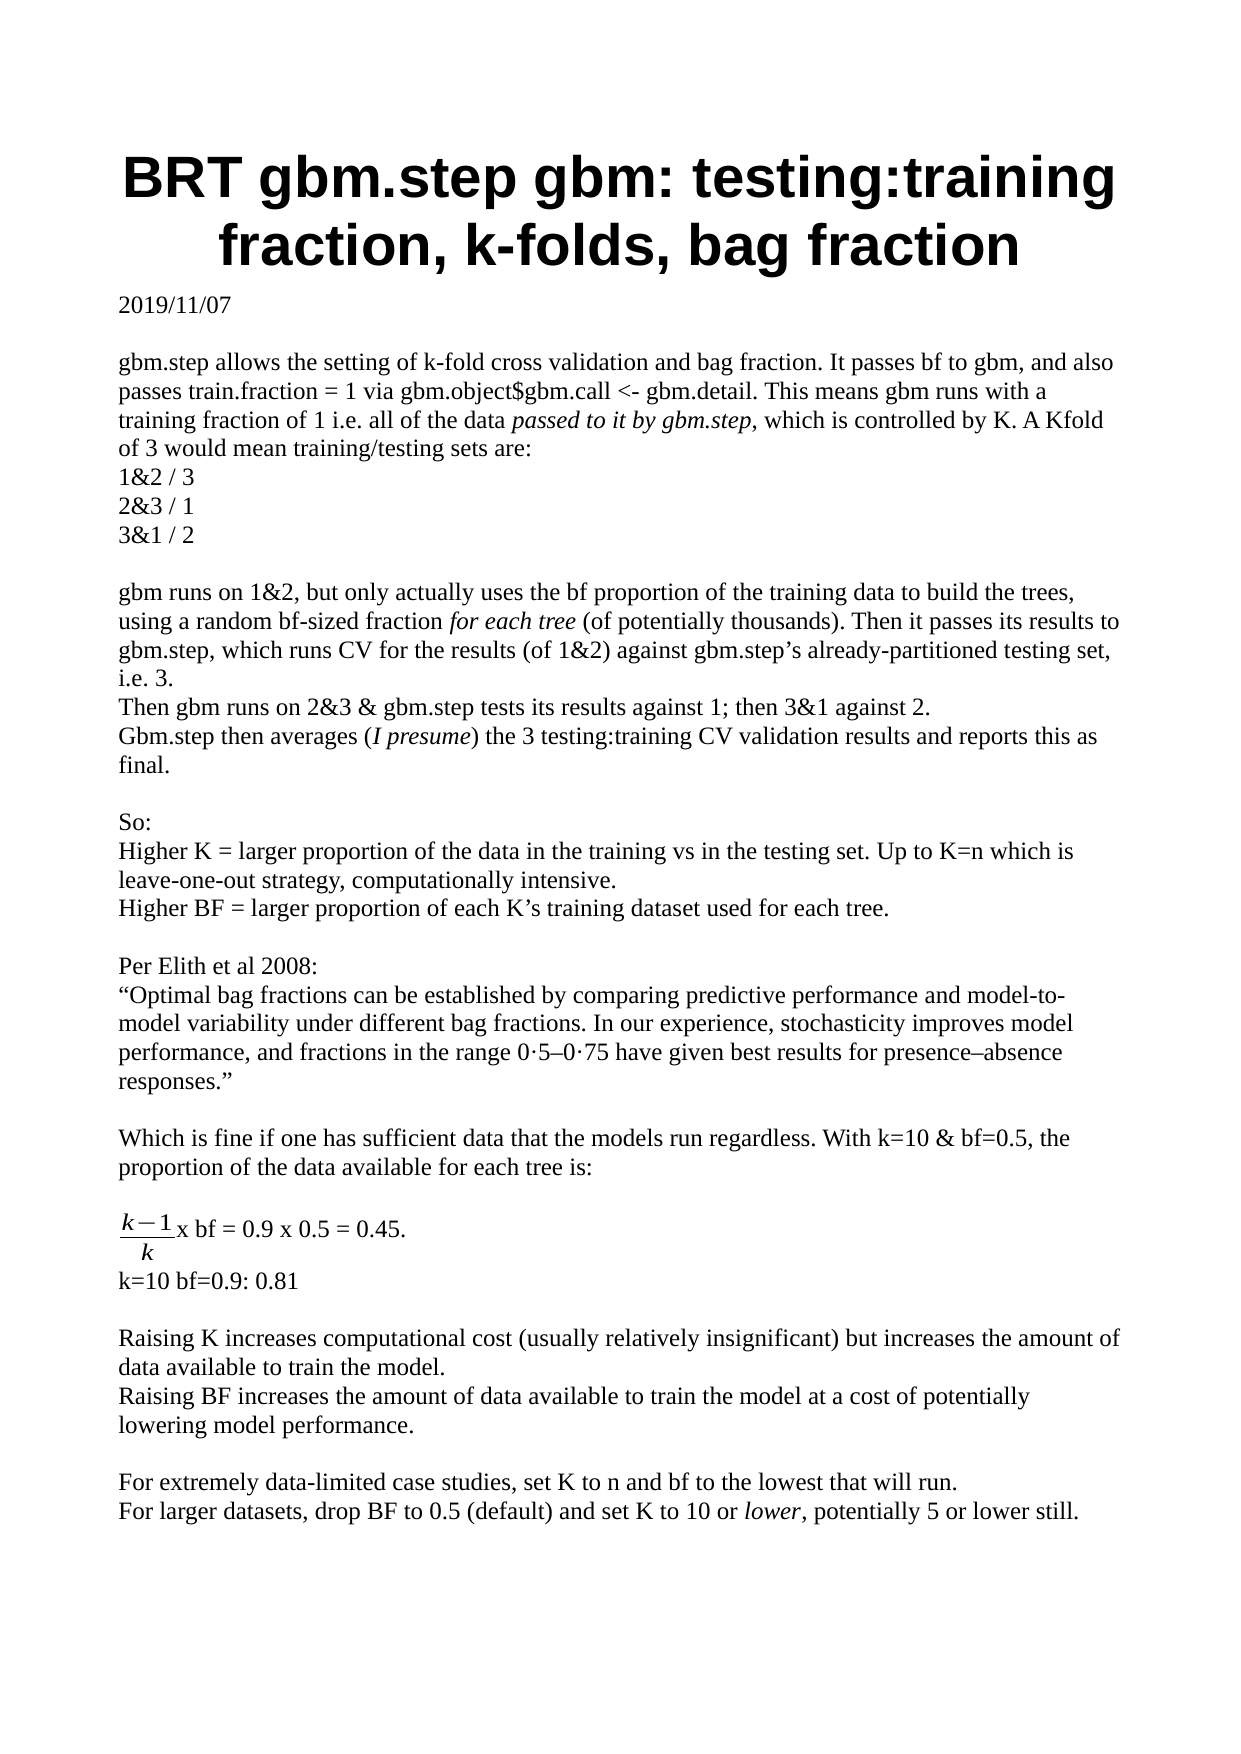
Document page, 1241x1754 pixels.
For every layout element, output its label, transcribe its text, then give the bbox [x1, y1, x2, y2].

text 3&1 / 2 [118, 520, 1122, 548]
text gbm runs on 1&2, but only actually uses the bf proportion of the training data to build the trees, using a random bf-sized fraction for each tree (of potentially thousands). Then it passes its results to gbm.step, which runs CV for the results (of 1&2) against gbm.step’s already-partitioned testing set, i.e. 3. [118, 577, 1122, 692]
text Per Elith et al 2008: [118, 951, 1122, 980]
text Which is fine if one has sufficient data that the models run regardless. With k=10 & bf=0.5, the proportion of the data available for each tree is: [118, 1123, 1122, 1181]
text Raising BF increases the amount of data available to train the model at a cost of potentially lowering model performance. [118, 1381, 1122, 1438]
text x bf = 0.9 x 0.5 = 0.45. [118, 1210, 1122, 1266]
text Higher BF = larger proportion of each K’s training dataset used for each tree. [118, 893, 1122, 922]
text “Optimal bag fractions can be established by comparing predictive performance and model-to-model variability under different bag fractions. In our experience, stochasticity improves model performance, and fractions in the range 0·5–0·75 have given best results for presence–absence responses.” [118, 980, 1122, 1095]
text k=10 bf=0.9: 0.81 [118, 1266, 1122, 1295]
title BRT gbm.step gbm: testing:training fraction, k-folds, bag fraction [118, 143, 1122, 277]
text 2&3 / 1 [118, 491, 1122, 520]
text For larger datasets, drop BF to 0.5 (default) and set K to 10 or lower, potentially 5 or lower still. [118, 1496, 1122, 1525]
text 1&2 / 3 [118, 462, 1122, 491]
text Gbm.step then averages (I presume) the 3 testing:training CV validation results and reports this as final. [118, 721, 1122, 778]
text For extremely data-limited case studies, set K to n and bf to the lowest that will run. [118, 1467, 1122, 1496]
text 2019/11/07 [118, 290, 1122, 318]
text Then gbm runs on 2&3 & gbm.step tests its results against 1; then 3&1 against 2. [118, 692, 1122, 721]
text gbm.step allows the setting of k-fold cross validation and bag fraction. It passes bf to gbm, and also passes train.fraction = 1 via gbm.object$gbm.call <- gbm.detail. This means gbm runs with a training fraction of 1 i.e. all of the data passed to it by gbm.step, which is controlled by K. A Kfold of 3 would mean training/testing sets are: [118, 347, 1122, 462]
text So: [118, 807, 1122, 836]
text Higher K = larger proportion of the data in the training vs in the testing set. Up to K=n which is leave-one-out strategy, computationally intensive. [118, 836, 1122, 893]
text Raising K increases computational cost (usually relatively insignificant) but increases the amount of data available to train the model. [118, 1323, 1122, 1381]
